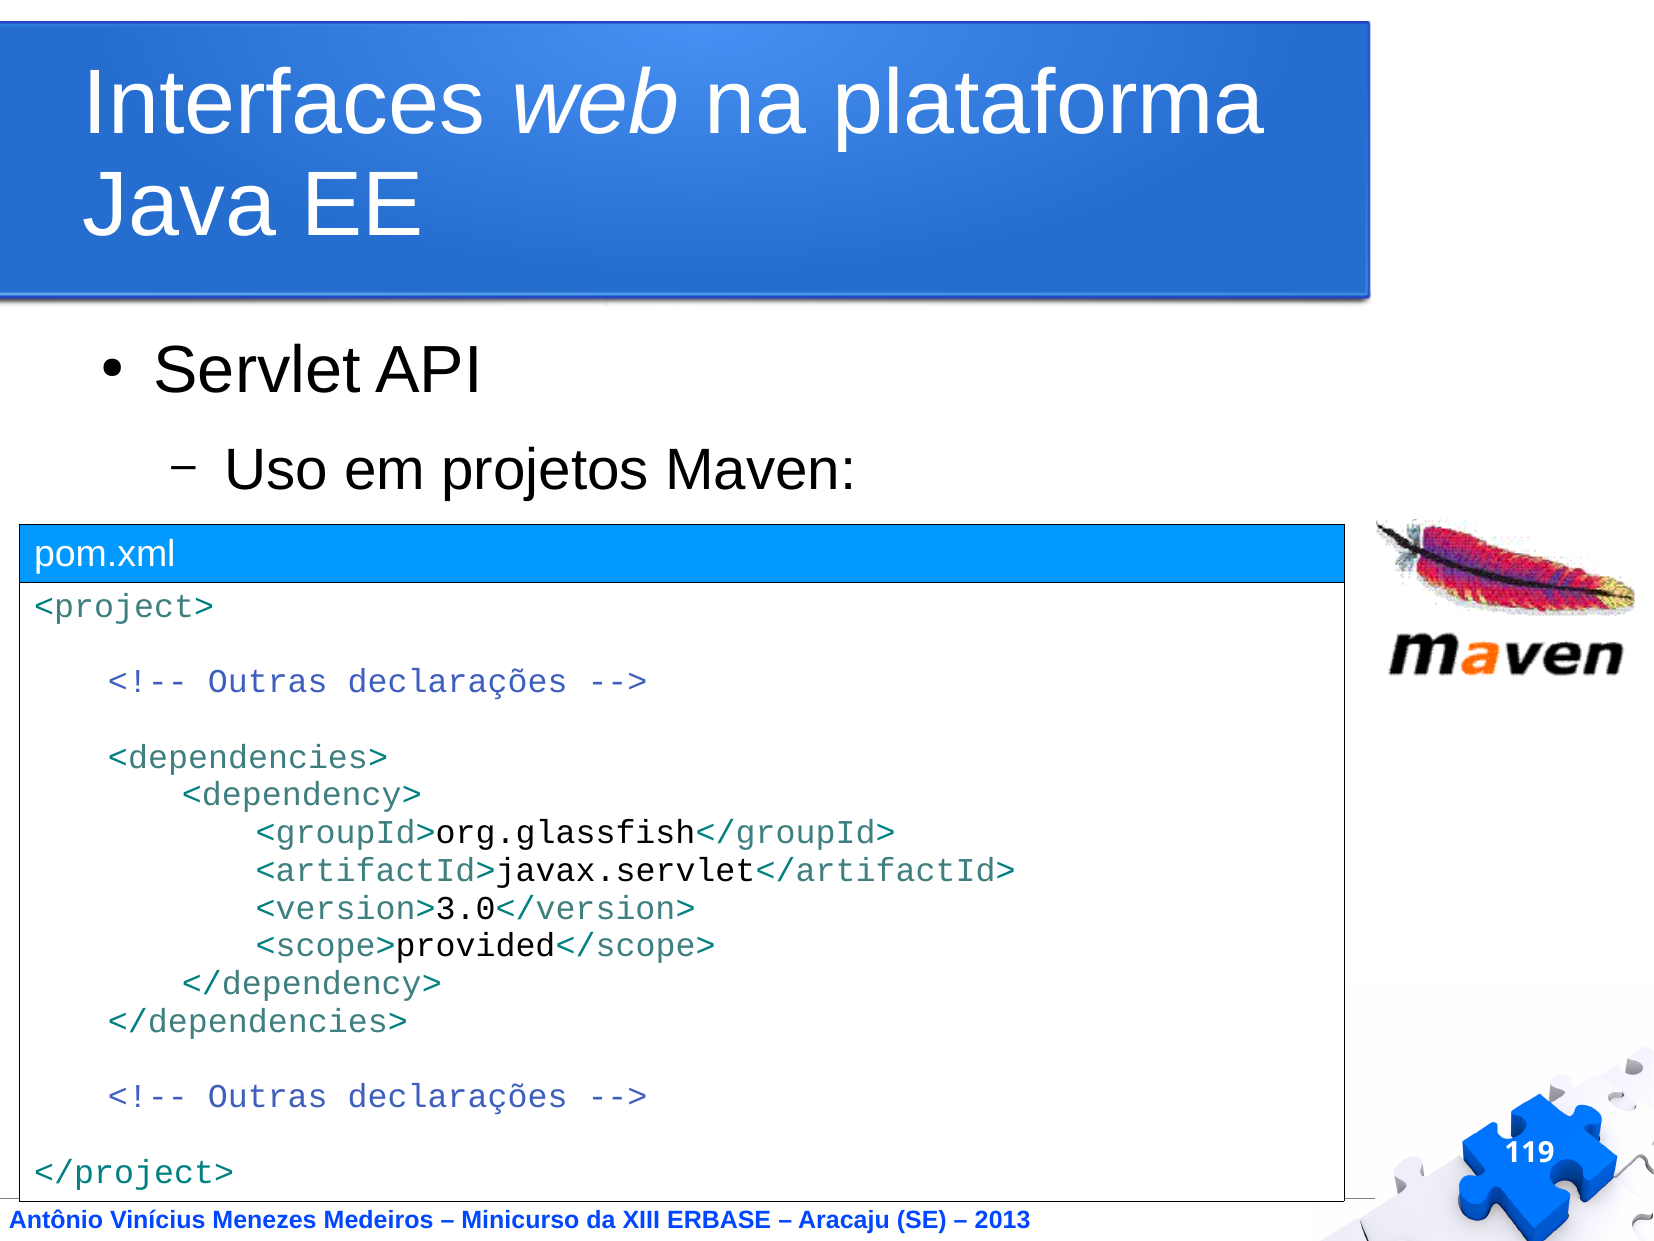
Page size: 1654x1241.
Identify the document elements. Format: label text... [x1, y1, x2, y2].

table_cell <project> <!-- Outras declarações --> <dependencies> <dependency> <groupId>org.glassfish</groupId> <artifactId>javax.servlet</artifactId> <version>3.0</version> <scope>provided</scope> </dependency> </dependencies> <!-- Outras declarações --> </project> [20, 583, 1344, 1201]
picture [1376, 519, 1643, 697]
table_header pom.xml [20, 525, 1344, 582]
list Servlet API Uso em projetos Maven: [82, 332, 1356, 1182]
picture [1311, 983, 1654, 1241]
picture [0, 21, 1375, 307]
title Interfaces web na plataforma Java EE [82, 49, 1323, 257]
